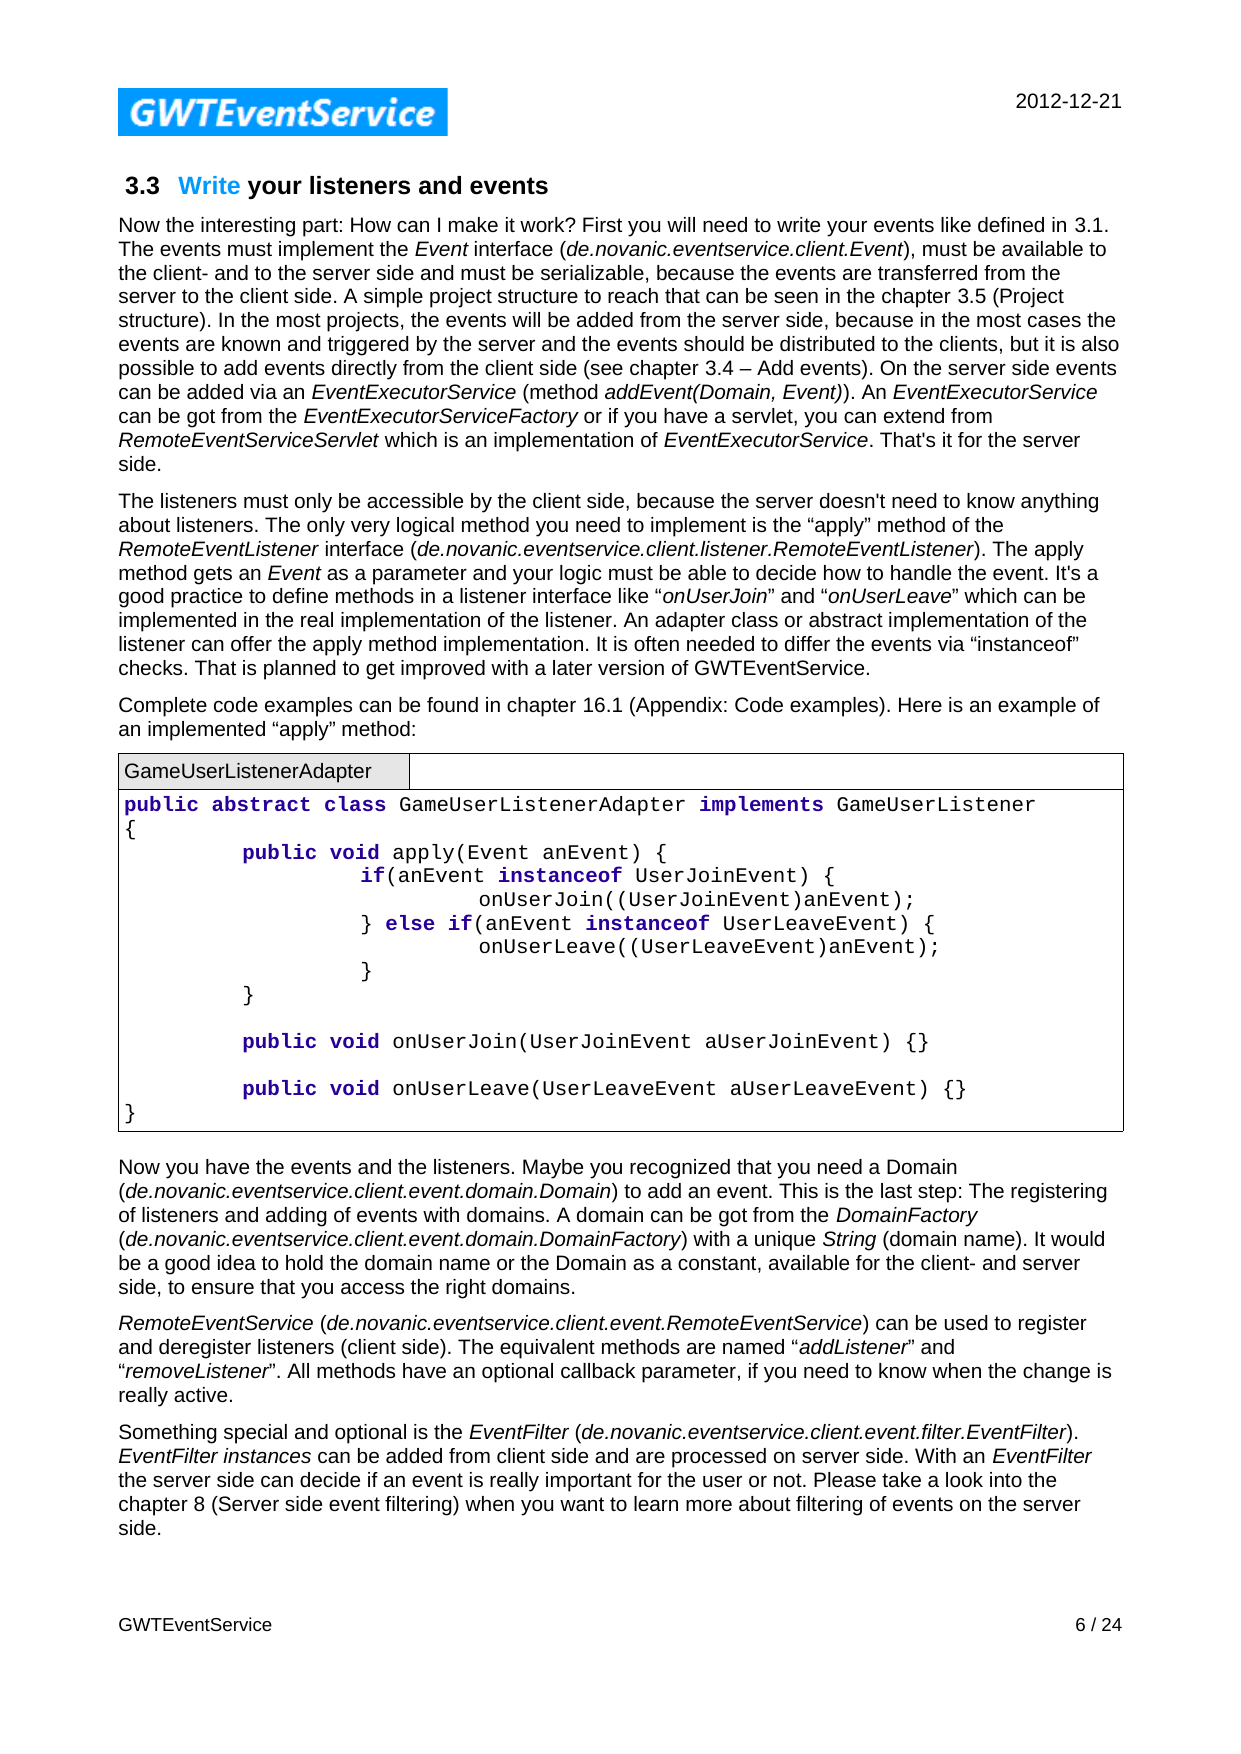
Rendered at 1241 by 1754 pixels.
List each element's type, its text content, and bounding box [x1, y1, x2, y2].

text Now you have the events and the listeners. Maybe you recognized that you need a Domain (de.novanic.eventservice.client.event.domain.Domain) to add an event. This is the last step: The registering of listeners and adding of events with domains. A domain can be got from the DomainFactory (de.novanic.eventservice.client.event.domain.DomainFactory) with a unique String (domain name). It would be a good idea to hold the domain name or the Domain as a constant, available for the client- and server side, to ensure that you access the right domains. [118, 1155, 1122, 1299]
subtitle Write your listeners and events [118, 171, 1122, 200]
text RemoteEventService (de.novanic.eventservice.client.event.RemoteEventService) can be used to register and deregister listeners (client side). The equivalent methods are named “addListener” and “removeListener”. All methods have an optional callback parameter, if you need to know when the change is really active. [118, 1311, 1122, 1407]
text Complete code examples can be found in chapter 16.1 (Appendix: Code examples). Here is an example of an implemented “apply” method: [118, 693, 1122, 741]
table_header GameUserListenerAdapter [119, 754, 409, 789]
table_cell public abstract class GameUserListenerAdapter implements GameUserListener { public void apply(Event anEvent) { if(anEvent instanceof UserJoinEvent) { onUserJoin((UserJoinEvent)anEvent); } else if(anEvent instanceof UserLeaveEvent) { onUserLeave((UserLeaveEvent)anEvent); } } public void onUserJoin(UserJoinEvent aUserJoinEvent) {} public void onUserLeave(UserLeaveEvent aUserLeaveEvent) {} } [119, 790, 1123, 1131]
text Now the interesting part: How can I make it work? First you will need to write your events like defined in 3.1. The events must implement the Event interface (de.novanic.eventservice.client.Event), must be available to the client- and to the server side and must be serializable, because the events are transferred from the server to the client side. A simple project structure to reach that can be seen in the chapter 3.5 (Project structure). In the most projects, the events will be added from the server side, because in the most cases the events are known and triggered by the server and the events should be distributed to the clients, but it is also possible to add events directly from the client side (see chapter 3.4 – Add events). On the server side events can be added via an EventExecutorService (method addEvent(Domain, Event)). An EventExecutorService can be got from the EventExecutorServiceFactory or if you have a servlet, you can extend from RemoteEventServiceServlet which is an implementation of EventExecutorService. That's it for the server side. [118, 212, 1122, 476]
text Something special and optional is the EventFilter (de.novanic.eventservice.client.event.filter.EventFilter). EventFilter instances can be added from client side and are processed on server side. With an EventFilter the server side can decide if an event is really important for the user or not. Please take a look into the chapter 8 (Server side event filtering) when you want to learn more about filtering of events on the server side. [118, 1419, 1122, 1539]
text The listeners must only be accessible by the client side, because the server doesn't need to know anything about listeners. The only very logical method you need to implement is the “apply” method of the RemoteEventListener interface (de.novanic.eventservice.client.listener.RemoteEventListener). The apply method gets an Event as a parameter and your logic must be able to decide how to handle the event. It's a good practice to define methods in a listener interface like “onUserJoin” and “onUserLeave” which can be implemented in the real implementation of the listener. An adapter class or abstract implementation of the listener can offer the apply method implementation. It is often needed to differ the events via “instanceof” checks. That is planned to get improved with a later version of GWTEventService. [118, 488, 1122, 680]
table_header [410, 754, 1123, 789]
picture [118, 88, 448, 136]
